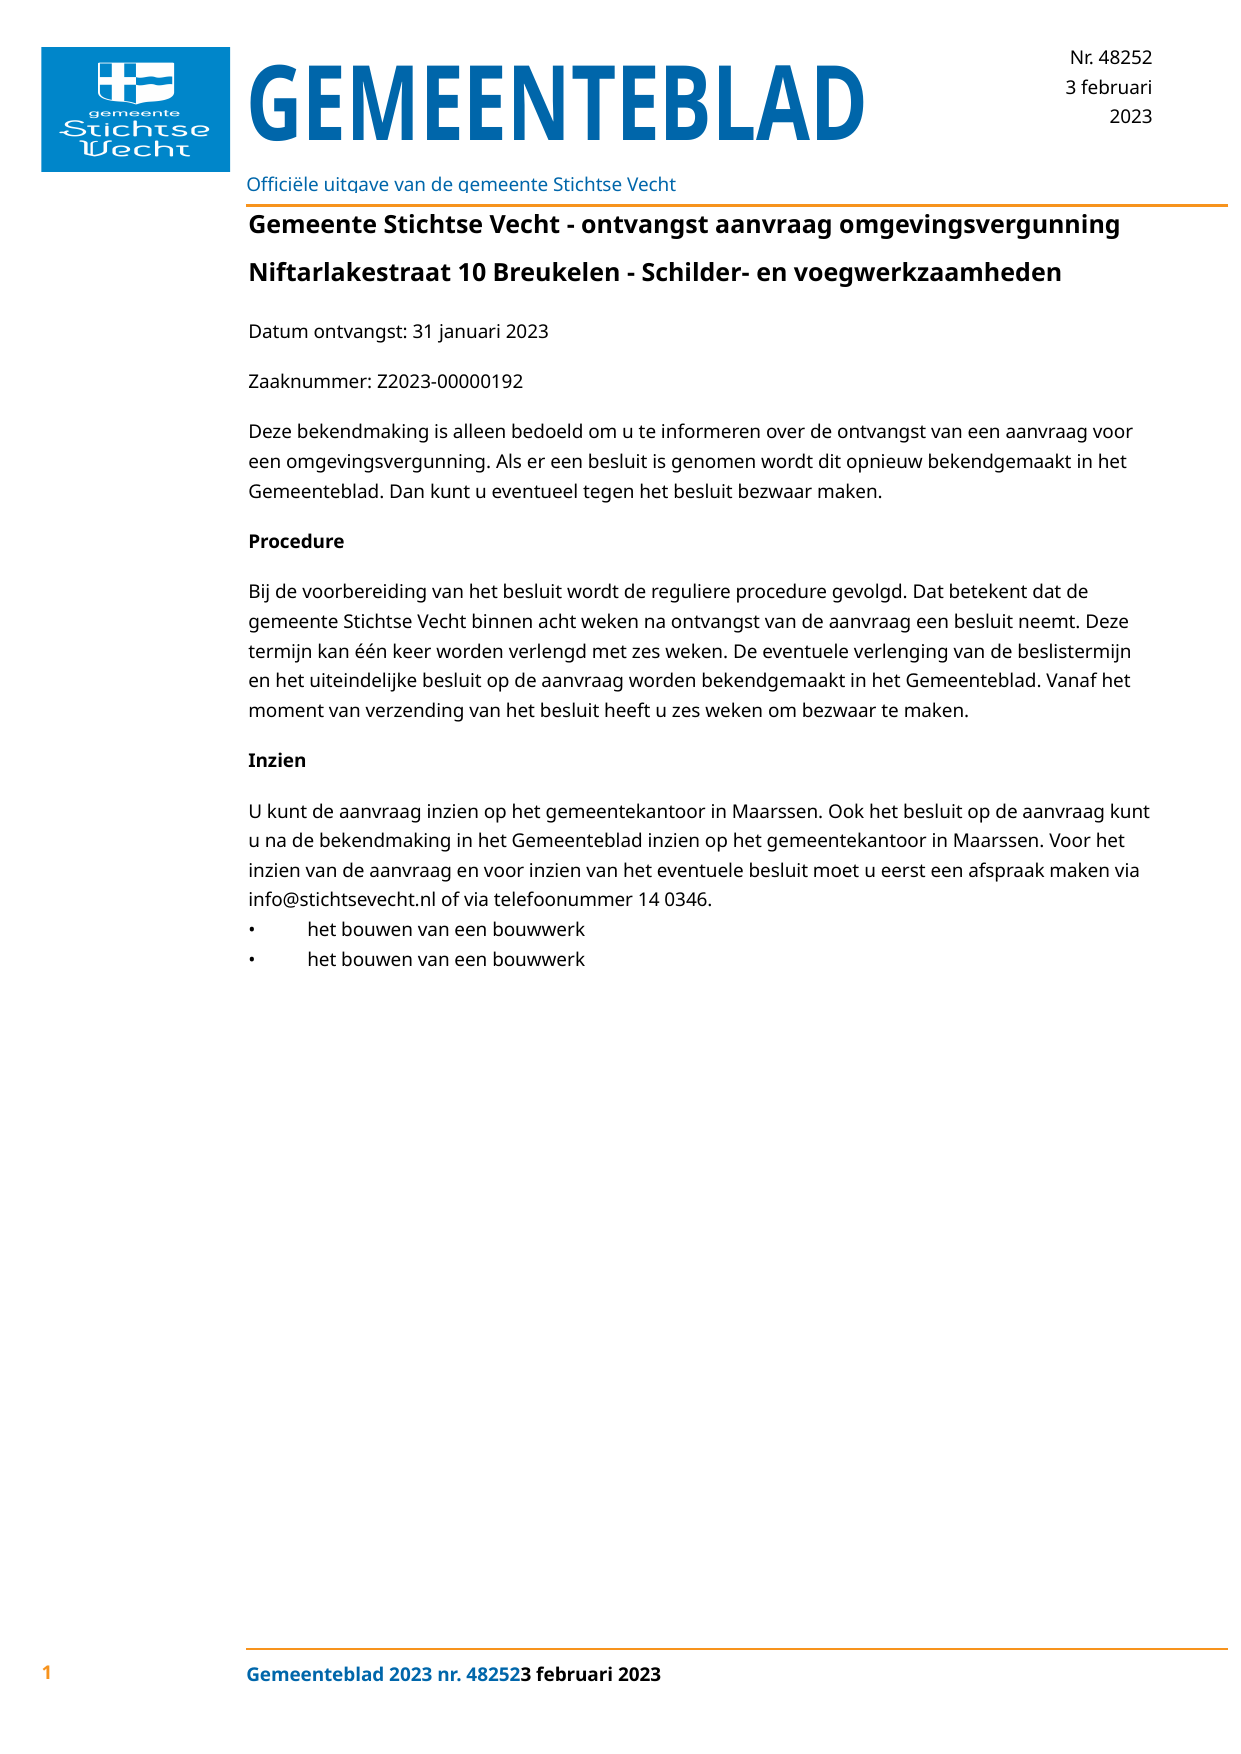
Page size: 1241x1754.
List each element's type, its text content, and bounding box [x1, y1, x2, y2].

text Gemeente Stichtse Vecht - ontvangst aanvraag omgevingsvergunning Niftarlakestraat 10 Breukelen - Schilder- en voegwerkzaamheden [248, 207, 1152, 288]
text Bij de voorbereiding van het besluit wordt de reguliere procedure gevolgd. Dat betekent dat de gemeente Stichtse Vecht binnen acht weken na ontvangst van de aanvraag een besluit neemt. Deze termijn kan één keer worden verlengd met zes weken. De eventuele verlenging van de beslistermijn en het uiteindelijke besluit op de aanvraag worden bekendgemaakt in het Gemeenteblad. Vanaf het moment van verzending van het besluit heeft u zes weken om bezwaar te maken. [248, 579, 1152, 723]
list het bouwen van een bouwwerk [248, 946, 1152, 972]
text Inzien [248, 747, 1152, 773]
text Datum ontvangst: 31 januari 2023 [248, 318, 1152, 344]
text U kunt de aanvraag inzien op het gemeentekantoor in Maarssen. Ook het besluit op de aanvraag kunt u na de bekendmaking in het Gemeenteblad inzien op het gemeentekantoor in Maarssen. Voor het inzien van de aanvraag en voor inzien van het eventuele besluit moet u eerst een afspraak maken via info@stichtsevecht.nl of via telefoonummer 14 0346. [248, 798, 1152, 912]
text Zaaknummer: Z2023-00000192 [248, 368, 1152, 394]
list het bouwen van een bouwwerk [248, 916, 1152, 942]
text Deze bekendmaking is alleen bedoeld om u te informeren over de ontvangst van een aanvraag voor een omgevingsvergunning. Als er een besluit is genomen wordt dit opnieuw bekendgemaakt in het Gemeenteblad. Dan kunt u eventueel tegen het besluit bezwaar maken. [248, 419, 1152, 504]
picture [99, 63, 135, 101]
picture [137, 63, 174, 103]
text Procedure [248, 528, 1152, 554]
